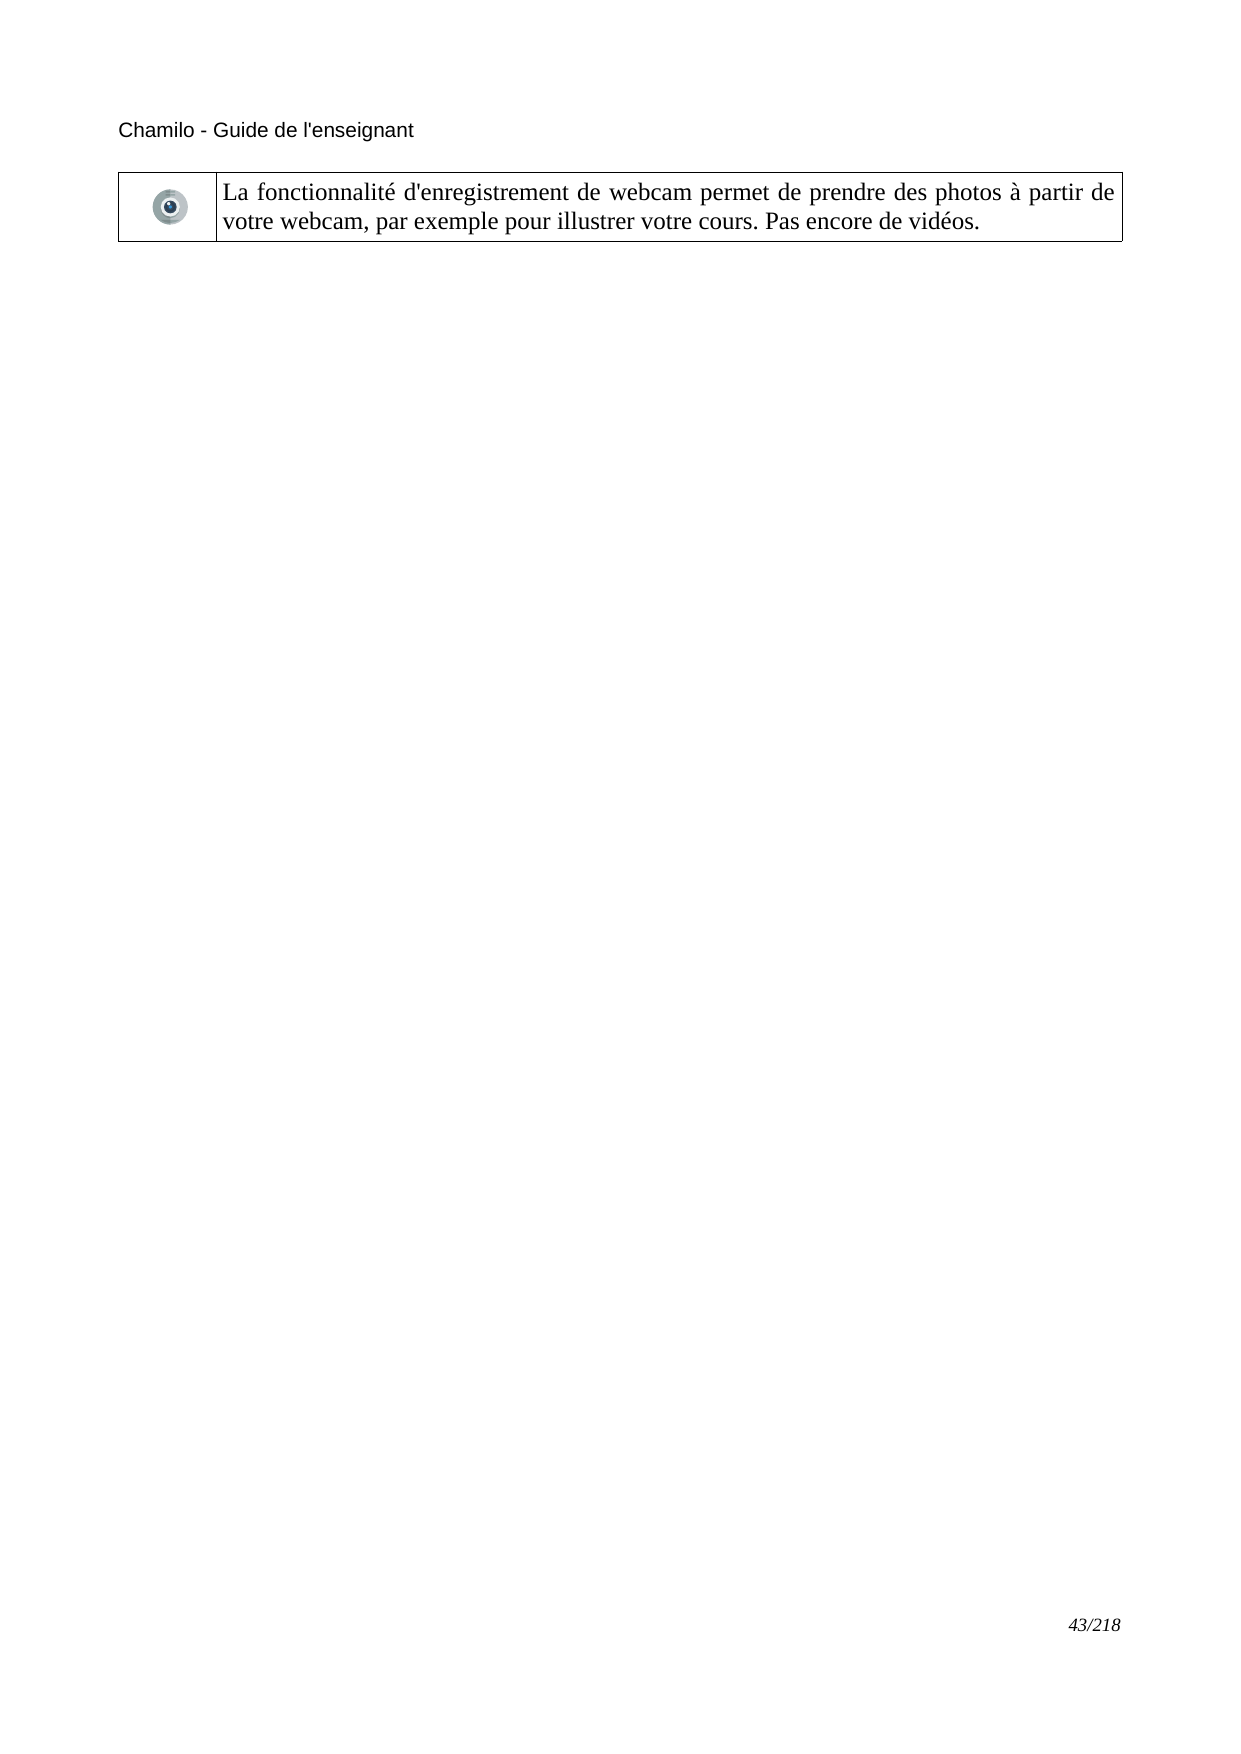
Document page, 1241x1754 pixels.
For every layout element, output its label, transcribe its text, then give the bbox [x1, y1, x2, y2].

table_cell [119, 173, 216, 241]
table_cell La fonctionnalité d'enregistrement de webcam permet de prendre des photos à partir de votre webcam, par exemple pour illustrer votre cours. Pas encore de vidéos. [217, 173, 1122, 241]
